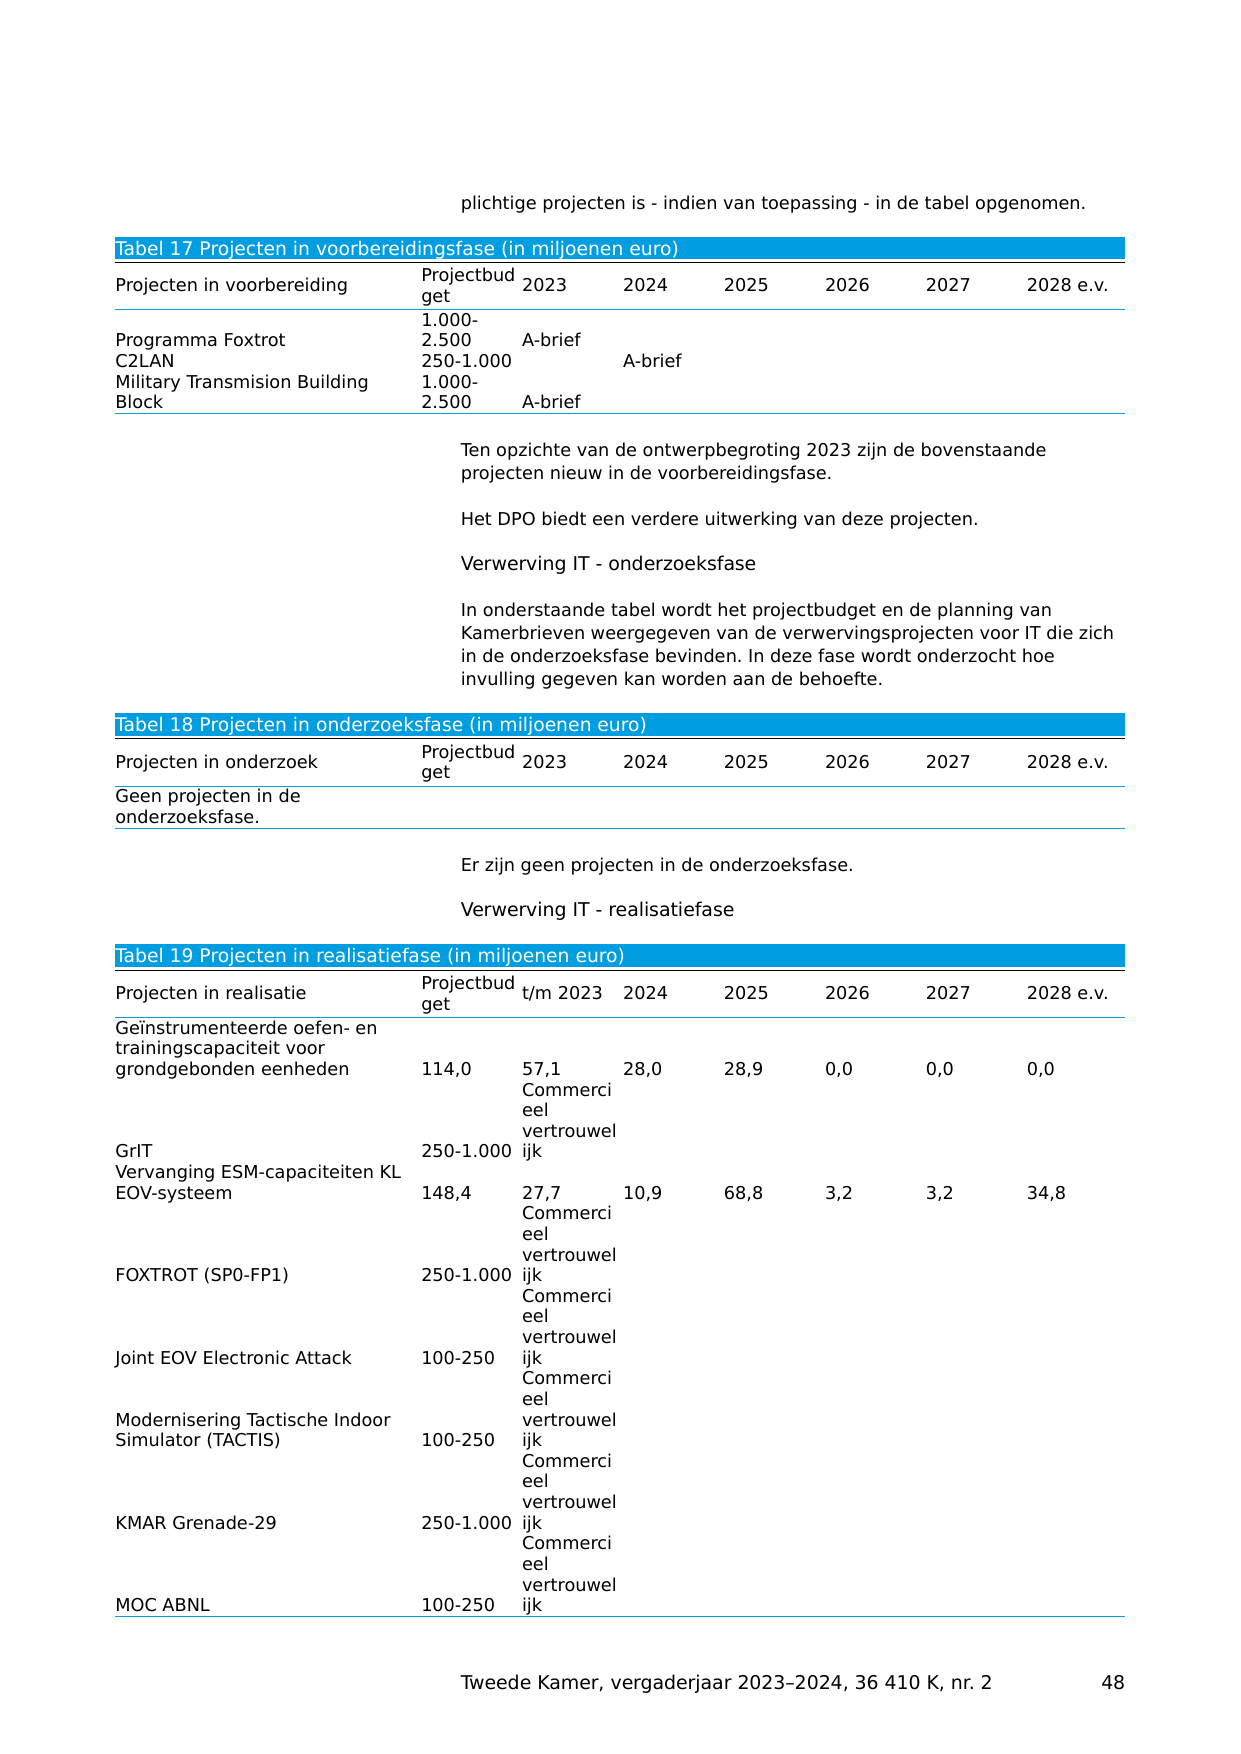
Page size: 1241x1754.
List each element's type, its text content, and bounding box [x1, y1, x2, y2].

table_cell [822, 1451, 923, 1533]
table_cell [1024, 372, 1125, 413]
table_cell 2024 [620, 739, 721, 786]
table_cell 2027 [923, 739, 1024, 786]
table_cell [418, 787, 519, 827]
table_cell 2026 [822, 971, 923, 1017]
table_cell 2026 [822, 263, 923, 309]
table_cell 100-250 [418, 1533, 519, 1616]
table_cell 2028 e.v. [1024, 971, 1125, 1017]
table_cell [822, 1286, 923, 1368]
table_cell [721, 310, 822, 351]
table_cell 250-1.000 [418, 1451, 519, 1533]
table_cell 2026 [822, 739, 923, 786]
table_cell 28,9 [721, 1018, 822, 1079]
table_cell Projecten in realisatie [115, 971, 418, 1017]
table_cell 100-250 [418, 1286, 519, 1368]
table_cell [721, 1368, 822, 1451]
table_cell Projecten in onderzoek [115, 739, 418, 786]
table_cell [822, 372, 923, 413]
table_cell [923, 1286, 1024, 1368]
table_cell [923, 1368, 1024, 1451]
table_cell 2025 [721, 971, 822, 1017]
table_cell [721, 1286, 822, 1368]
table_cell 10,9 [620, 1162, 721, 1203]
table_cell Commercieel vertrouwelijk [519, 1203, 620, 1286]
table_cell [620, 1533, 721, 1616]
table_cell [1024, 310, 1125, 351]
table_cell Geïnstrumenteerde oefen- en trainingscapaciteit voor grondgebonden eenheden [115, 1018, 418, 1079]
title Verwerving IT - realisatiefase [461, 899, 1125, 921]
title Verwerving IT - onderzoeksfase [461, 553, 1125, 575]
table_cell [519, 787, 620, 827]
table_cell [822, 1203, 923, 1286]
table_cell A-brief [519, 372, 620, 413]
table_cell 250-1.000 [418, 1203, 519, 1286]
text In onderstaande tabel wordt het projectbudget en de planning van Kamerbrieven weergegeven van de verwervingsprojecten voor IT die zich in de onderzoeksfase bevinden. In deze fase wordt onderzocht hoe invulling gegeven kan worden aan de behoefte. [461, 598, 1125, 690]
table_cell 100-250 [418, 1368, 519, 1451]
table_cell 2027 [923, 263, 1024, 309]
table_cell [620, 372, 721, 413]
table_cell FOXTROT (SP0-FP1) [115, 1203, 418, 1286]
table_cell MOC ABNL [115, 1533, 418, 1616]
table_cell Joint EOV Electronic Attack [115, 1286, 418, 1368]
table_cell 2027 [923, 971, 1024, 1017]
text Er zijn geen projecten in de onderzoeksfase. [461, 853, 1125, 876]
table_cell Commercieel vertrouwelijk [519, 1368, 620, 1451]
table_cell [923, 310, 1024, 351]
table_cell [721, 1203, 822, 1286]
table_cell Projectbudget [418, 739, 519, 786]
table_cell [1024, 1286, 1125, 1368]
table_cell 68,8 [721, 1162, 822, 1203]
table_cell 2025 [721, 739, 822, 786]
table_cell C2LAN [115, 351, 418, 372]
table_cell Commercieel vertrouwelijk [519, 1080, 620, 1162]
table_cell 34,8 [1024, 1162, 1125, 1203]
table_cell [822, 351, 923, 372]
table_cell [822, 1368, 923, 1451]
table_cell 2023 [519, 263, 620, 309]
table_cell [1024, 1451, 1125, 1533]
table_cell KMAR Grenade-29 [115, 1451, 418, 1533]
table_cell 57,1 [519, 1018, 620, 1079]
table_cell 0,0 [1024, 1018, 1125, 1079]
table_cell 2028 e.v. [1024, 739, 1125, 786]
table_cell 2025 [721, 263, 822, 309]
table_cell [1024, 351, 1125, 372]
table_cell 3,2 [822, 1162, 923, 1203]
text Ten opzichte van de ontwerpbegroting 2023 zijn de bovenstaande projecten nieuw in de voorbereidingsfase. [461, 438, 1125, 484]
table_cell [923, 372, 1024, 413]
table_cell [1024, 1368, 1125, 1451]
table_cell A-brief [620, 351, 721, 372]
table_cell Projecten in voorbereiding [115, 263, 418, 309]
table_cell Projectbudget [418, 971, 519, 1017]
table_cell [1024, 787, 1125, 827]
table_cell [1024, 1080, 1125, 1162]
table_cell [822, 1533, 923, 1616]
table_cell [721, 787, 822, 827]
table_cell t/m 2023 [519, 971, 620, 1017]
table_cell Military Transmision Building Block [115, 372, 418, 413]
table_cell [822, 1080, 923, 1162]
table_cell 1.000-2.500 [418, 372, 519, 413]
table_cell [620, 1368, 721, 1451]
table_cell 250-1.000 [418, 351, 519, 372]
table_cell GrIT [115, 1080, 418, 1162]
table_cell Geen projecten in de onderzoeksfase. [115, 787, 418, 827]
table_cell Programma Foxtrot [115, 310, 418, 351]
table_cell [620, 1203, 721, 1286]
table_cell Commercieel vertrouwelijk [519, 1286, 620, 1368]
table_cell 28,0 [620, 1018, 721, 1079]
table_cell [620, 787, 721, 827]
table_cell [923, 1203, 1024, 1286]
table_cell [923, 351, 1024, 372]
table_cell [721, 1080, 822, 1162]
table_cell [822, 787, 923, 827]
table_cell [620, 1451, 721, 1533]
table_cell [923, 1533, 1024, 1616]
table_cell Vervanging ESM-capaciteiten KL EOV-systeem [115, 1162, 418, 1203]
table_cell 3,2 [923, 1162, 1024, 1203]
table_cell 2024 [620, 263, 721, 309]
table_cell 2028 e.v. [1024, 263, 1125, 309]
text plichtige projecten is - indien van toepassing - in de tabel opgenomen. [461, 191, 1125, 214]
table_cell 148,4 [418, 1162, 519, 1203]
table_cell 250-1.000 [418, 1080, 519, 1162]
table_cell A-brief [519, 310, 620, 351]
table_cell [822, 310, 923, 351]
table_cell [923, 1080, 1024, 1162]
table_cell [721, 372, 822, 413]
table_cell 2024 [620, 971, 721, 1017]
table_cell [1024, 1533, 1125, 1616]
table_cell Commercieel vertrouwelijk [519, 1533, 620, 1616]
table_cell 1.000-2.500 [418, 310, 519, 351]
table_cell [923, 787, 1024, 827]
table_cell [620, 1080, 721, 1162]
table_cell [721, 1533, 822, 1616]
table_cell 0,0 [822, 1018, 923, 1079]
table_cell [923, 1451, 1024, 1533]
table_cell Projectbudget [418, 263, 519, 309]
text Het DPO biedt een verdere uitwerking van deze projecten. [461, 507, 1125, 530]
table_cell 2023 [519, 739, 620, 786]
table_cell [620, 310, 721, 351]
table_cell 114,0 [418, 1018, 519, 1079]
table_cell [519, 351, 620, 372]
table_cell [1024, 1203, 1125, 1286]
table_cell 27,7 [519, 1162, 620, 1203]
table_cell Modernisering Tactische Indoor Simulator (TACTIS) [115, 1368, 418, 1451]
table_cell [721, 1451, 822, 1533]
table_cell [620, 1286, 721, 1368]
table_cell Commercieel vertrouwelijk [519, 1451, 620, 1533]
table_cell [721, 351, 822, 372]
table_cell 0,0 [923, 1018, 1024, 1079]
